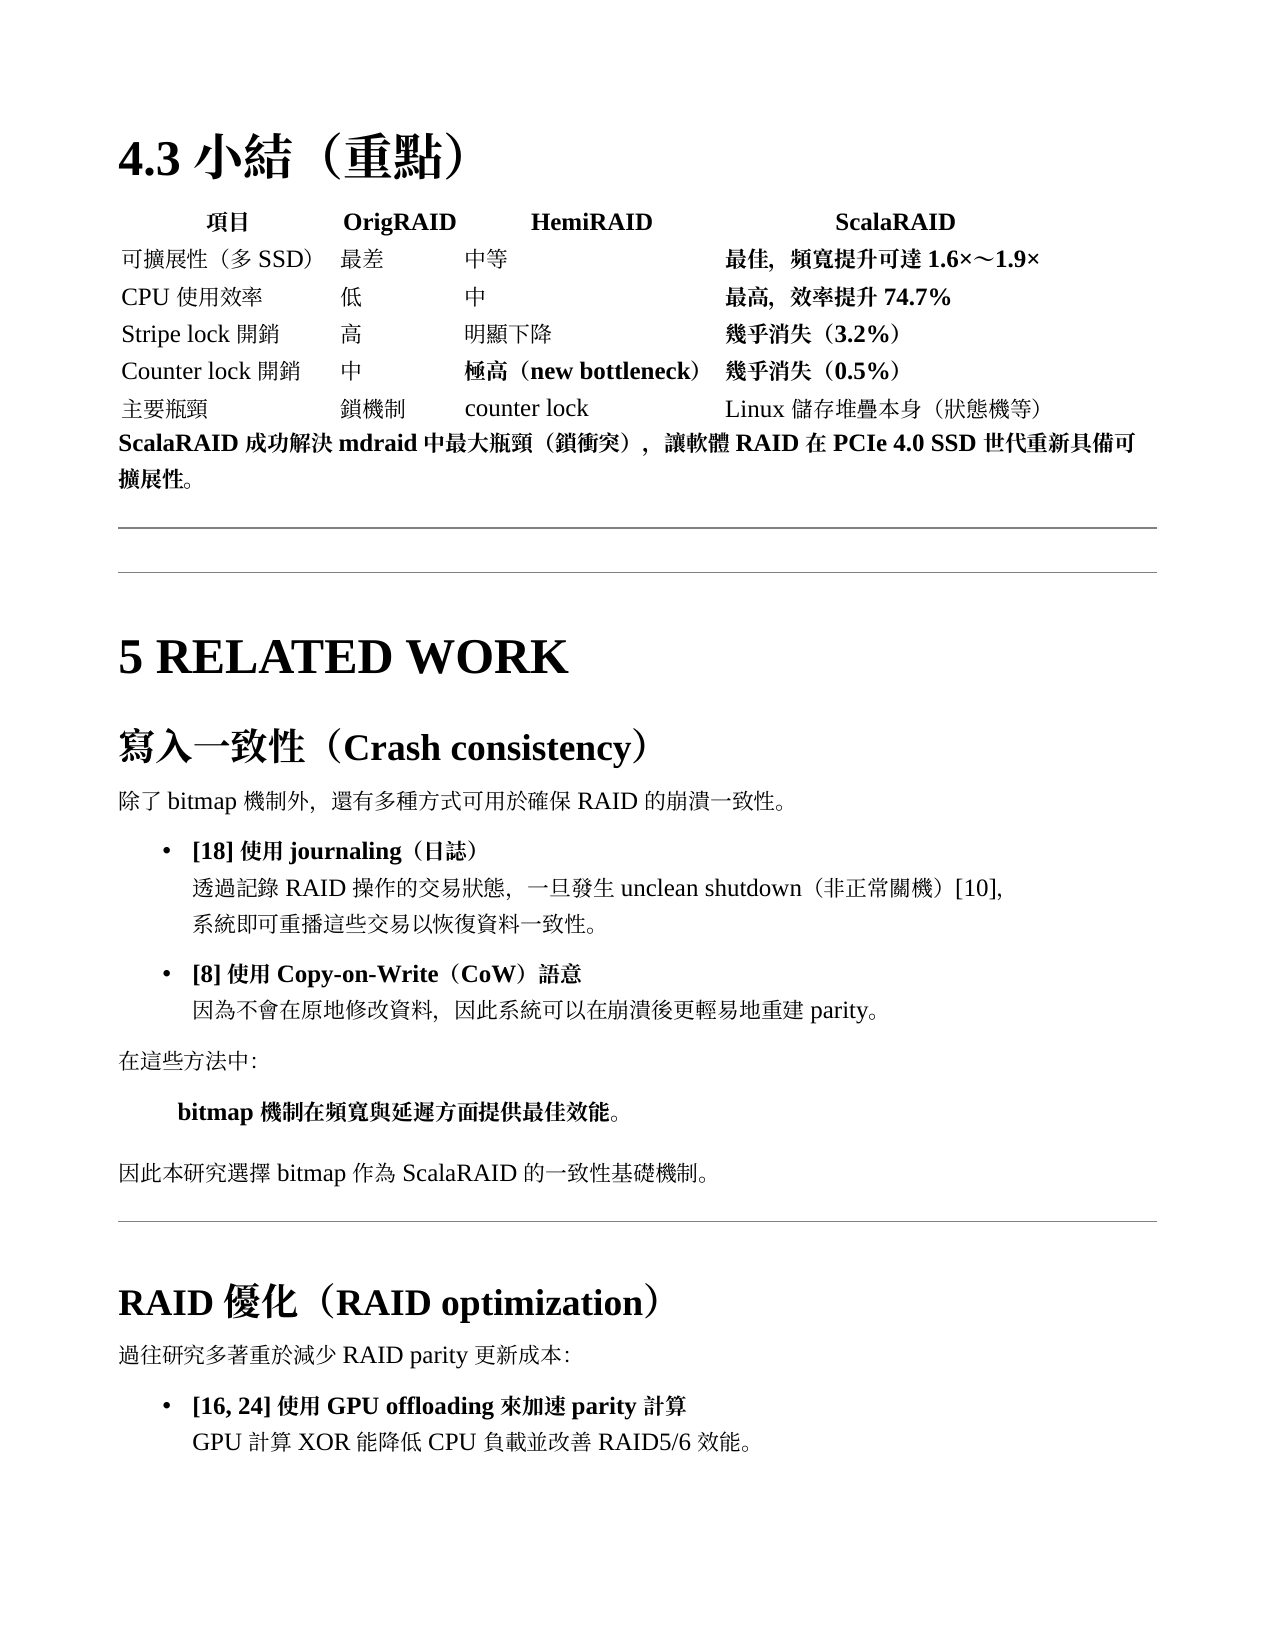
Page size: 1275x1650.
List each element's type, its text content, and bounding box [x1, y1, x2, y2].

table_header OrigRAID [338, 203, 462, 240]
text bitmap 機制在頻寬與延遲方面提供最佳效能。 [177, 1095, 1098, 1127]
table_cell 明顯下降 [462, 314, 722, 352]
table_cell counter lock [462, 389, 722, 426]
table_cell Stripe lock 開銷 [118, 314, 338, 352]
table_header HemiRAID [462, 203, 722, 240]
subtitle 5 RELATED WORK [118, 627, 1157, 684]
table_cell CPU 使用效率 [118, 277, 338, 314]
table_cell 中 [338, 352, 462, 389]
table_cell 可擴展性（多 SSD） [118, 240, 338, 277]
list [16, 24] 使用 GPU offloading 來加速 parity 計算 GPU 計算 XOR 能降低 CPU 負載並改善 RAID5/6 效能。 [162, 1389, 1157, 1457]
text ScalaRAID 成功解決 mdraid 中最大瓶頸（鎖衝突），讓軟體 RAID 在 PCIe 4.0 SSD 世代重新具備可擴展性。 [118, 426, 1157, 494]
text 因此本研究選擇 bitmap 作為 ScalaRAID 的一致性基礎機制。 [118, 1156, 1157, 1188]
table_cell 中等 [462, 240, 722, 277]
subtitle RAID 優化（RAID optimization） [118, 1272, 1157, 1326]
table_cell 主要瓶頸 [118, 389, 338, 426]
text 除了 bitmap 機制外，還有多種方式可用於確保 RAID 的崩潰一致性。 [118, 784, 1157, 815]
list [18] 使用 journaling（日誌） 透過記錄 RAID 操作的交易狀態，一旦發生 unclean shutdown（非正常關機）[10]， 系統即可重播這些交易以恢復資料一致性。 [162, 834, 1157, 938]
table_cell Linux 儲存堆疊本身（狀態機等） [722, 389, 1069, 426]
text 過往研究多著重於減少 RAID parity 更新成本： [118, 1338, 1157, 1370]
table_cell 中 [462, 277, 722, 314]
subtitle 4.3 小結（重點） [118, 118, 1157, 190]
list [8] 使用 Copy-on-Write（CoW）語意 因為不會在原地修改資料，因此系統可以在崩潰後更輕易地重建 parity。 [162, 958, 1157, 1025]
table_cell 最差 [338, 240, 462, 277]
table_cell Counter lock 開銷 [118, 352, 338, 389]
table_cell 幾乎消失（3.2%） [722, 314, 1069, 352]
table_cell 最佳，頻寬提升可達 1.6×〜1.9× [722, 240, 1069, 277]
table_header 項目 [118, 203, 338, 240]
text 在這些方法中： [118, 1044, 1157, 1076]
table_cell 低 [338, 277, 462, 314]
table_header ScalaRAID [722, 203, 1069, 240]
table_cell 極高（new bottleneck） [462, 352, 722, 389]
table_cell 最高，效率提升 74.7% [722, 277, 1069, 314]
table_cell 鎖機制 [338, 389, 462, 426]
subtitle 寫入一致性（Crash consistency） [118, 717, 1157, 771]
table_cell 幾乎消失（0.5%） [722, 352, 1069, 389]
table_cell 高 [338, 314, 462, 352]
